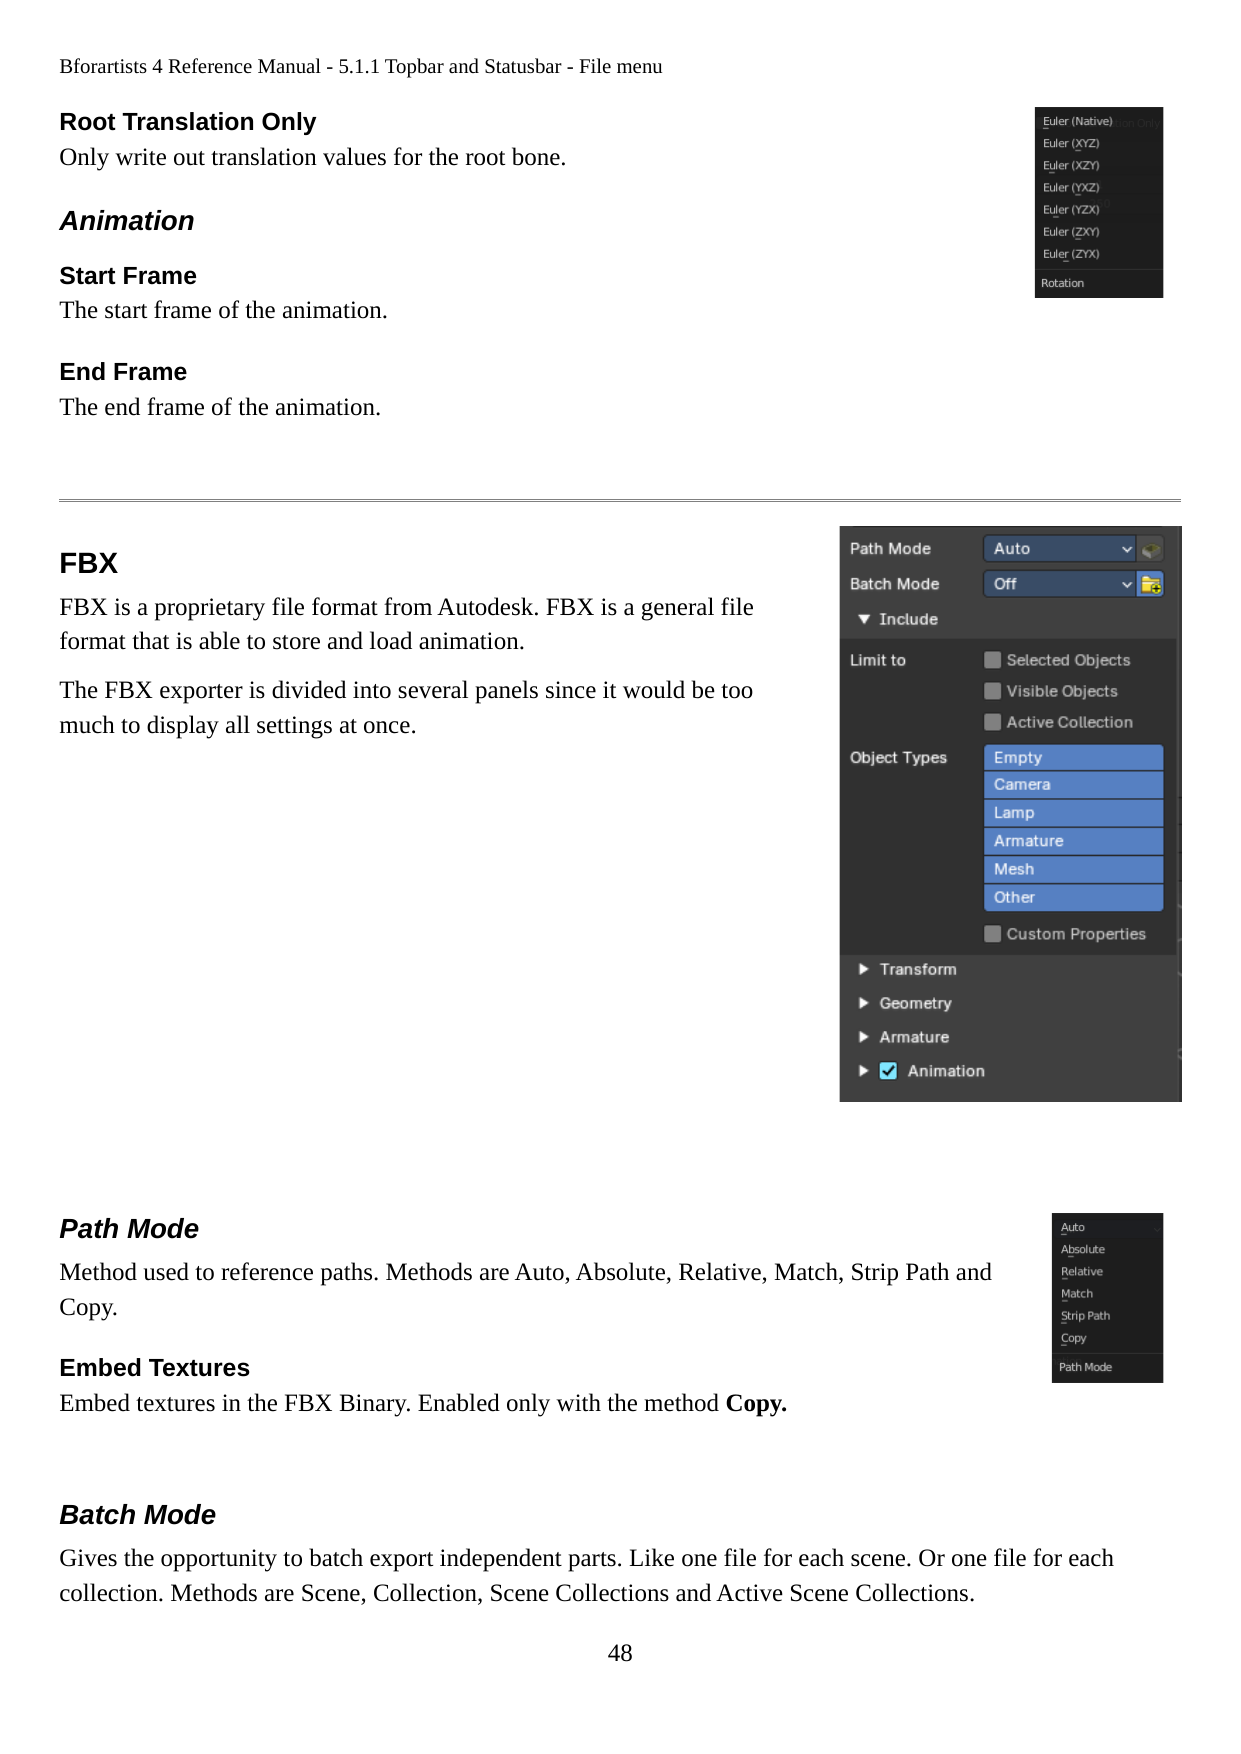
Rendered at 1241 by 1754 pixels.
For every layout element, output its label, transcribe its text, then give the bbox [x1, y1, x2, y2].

subtitle [1164, 1353, 1181, 1382]
text The end frame of the animation. [59, 392, 1181, 421]
subtitle [1164, 204, 1181, 236]
subtitle Path Mode [59, 1213, 1051, 1245]
subtitle Root Translation Only [59, 107, 1034, 136]
picture [839, 526, 1182, 1102]
subtitle End Frame [59, 357, 1181, 386]
subtitle [1164, 261, 1181, 289]
subtitle [1164, 1213, 1181, 1245]
subtitle Animation [59, 204, 1034, 236]
text Gives the opportunity to batch export independent parts. Like one file for each scene. Or one file for each collection. Methods are Scene, Collection, Scene Collections and Active Scene Collections. [59, 1543, 1181, 1606]
subtitle Embed Textures [59, 1353, 1051, 1382]
text The start frame of the animation. [59, 296, 1181, 324]
subtitle [1164, 107, 1181, 136]
subtitle Start Frame [59, 261, 1034, 289]
text Method used to reference paths. Methods are Auto, Absolute, Relative, Match, Strip Path and Copy. [59, 1257, 1051, 1321]
subtitle FBX [59, 546, 839, 579]
text FBX is a proprietary file format from Autodesk. FBX is a general file format that is able to store and load animation. [59, 592, 839, 655]
text Only write out translation values for the root bone. [59, 142, 1034, 171]
subtitle Batch Mode [59, 1499, 1181, 1531]
picture [1034, 107, 1164, 298]
text The FBX exporter is divided into several panels since it would be too much to display all settings at once. [59, 675, 839, 738]
picture [1051, 1213, 1164, 1383]
text Embed textures in the FBX Binary. Enabled only with the method Copy. [59, 1388, 1181, 1417]
